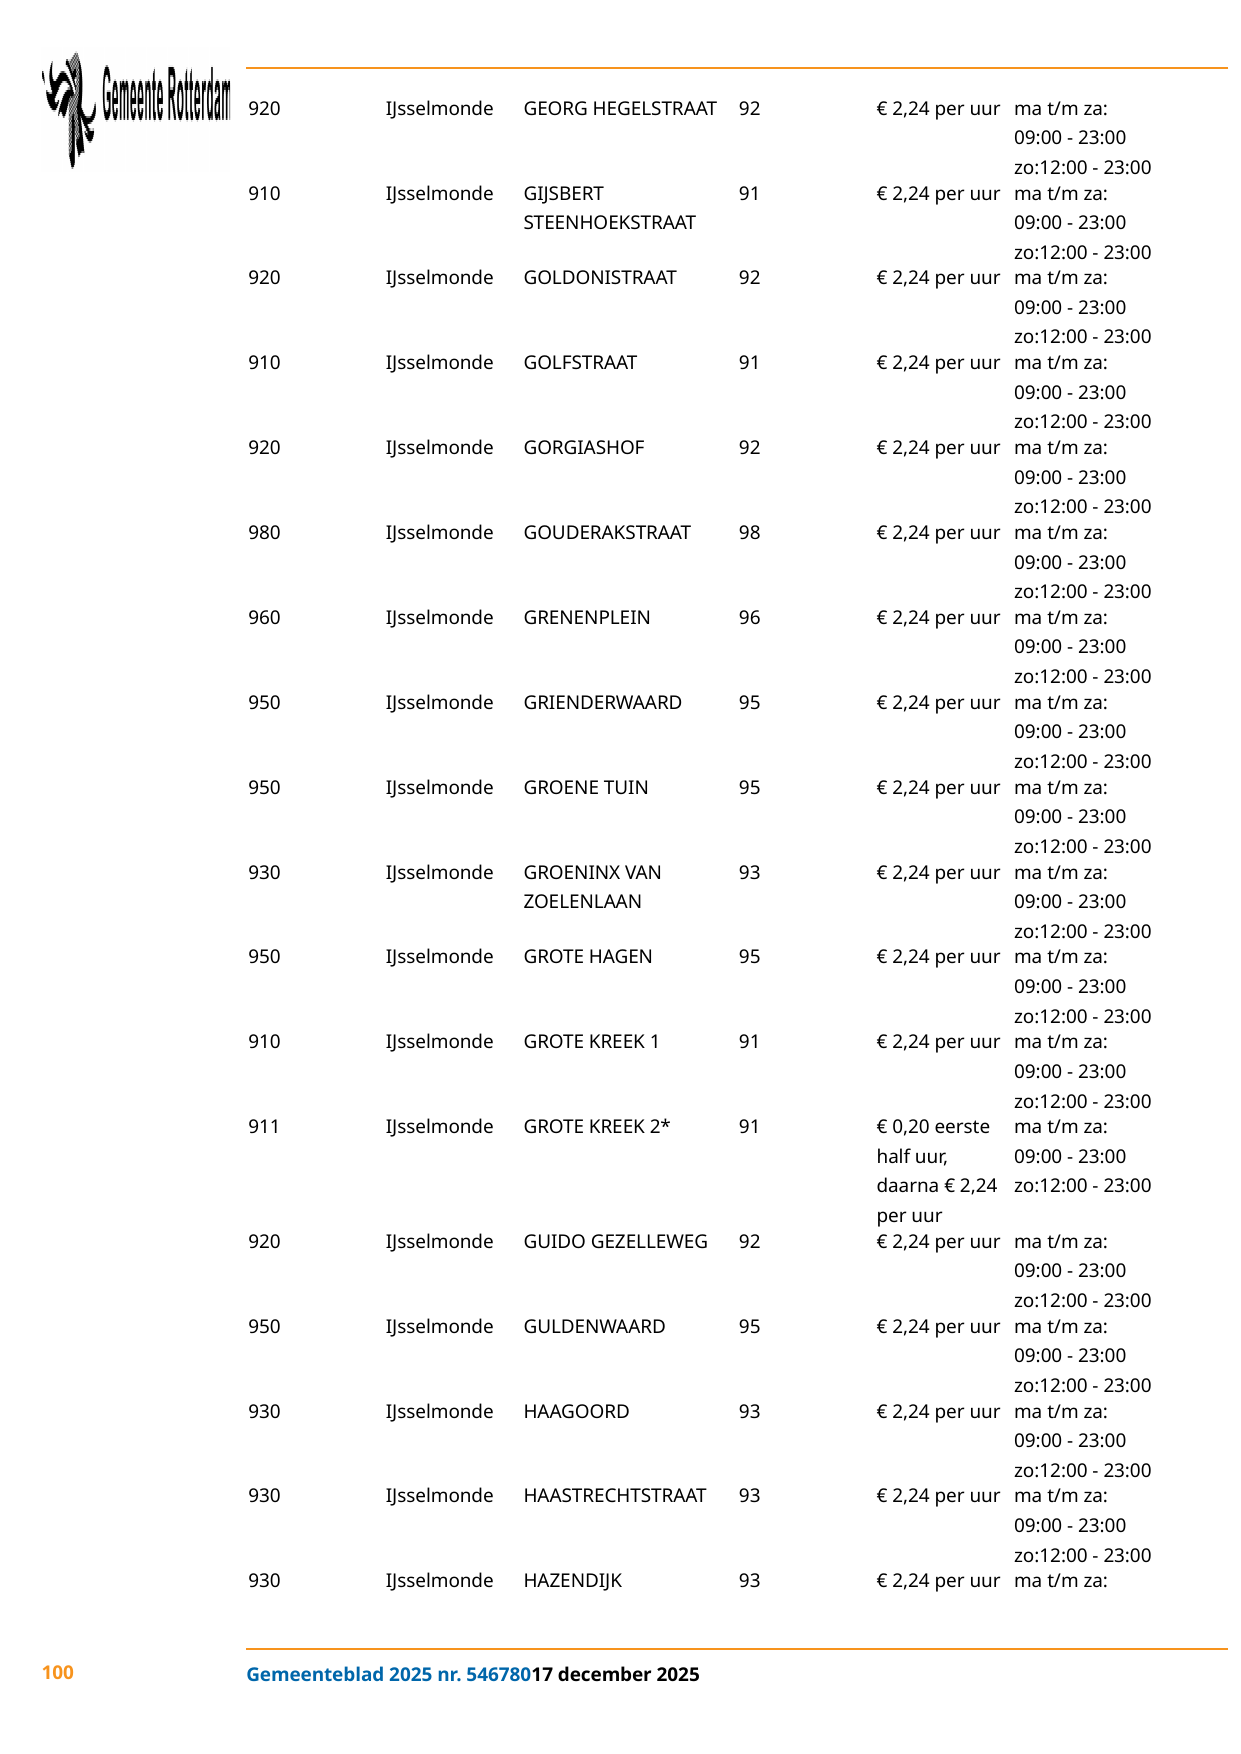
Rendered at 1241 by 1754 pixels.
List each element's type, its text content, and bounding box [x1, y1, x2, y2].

table_cell 92 [739, 434, 876, 519]
table_cell IJsselmonde [386, 1029, 523, 1113]
table_cell € 2,24 per uur [876, 519, 1014, 604]
table_cell 92 [739, 1228, 876, 1313]
table_cell 96 [739, 604, 876, 689]
table_cell GULDENWAARD [523, 1313, 739, 1398]
table_cell € 2,24 per uur [876, 1313, 1014, 1398]
table_cell ma t/m za: 09:00 - 23:00 zo:12:00 - 23:00 [1014, 95, 1152, 180]
table_cell 95 [739, 1313, 876, 1398]
table_cell IJsselmonde [386, 180, 523, 264]
table_cell GROTE HAGEN [523, 944, 739, 1029]
table_cell ma t/m za: 09:00 - 23:00 zo:12:00 - 23:00 [1014, 1228, 1152, 1313]
table_cell ma t/m za: 09:00 - 23:00 zo:12:00 - 23:00 [1014, 434, 1152, 519]
table_cell GOUDERAKSTRAAT [523, 519, 739, 604]
table_cell 960 [248, 604, 386, 689]
table_cell 930 [248, 1398, 386, 1483]
table_cell € 0,20 eerste half uur, daarna € 2,24 per uur [876, 1114, 1014, 1228]
table_cell IJsselmonde [386, 859, 523, 944]
table_cell ma t/m za: 09:00 - 23:00 zo:12:00 - 23:00 [1014, 1313, 1152, 1398]
table_cell IJsselmonde [386, 1228, 523, 1313]
table_cell GROTE KREEK 2* [523, 1114, 739, 1228]
table_cell IJsselmonde [386, 1568, 523, 1593]
table_cell 950 [248, 774, 386, 859]
table_cell ma t/m za: 09:00 - 23:00 zo:12:00 - 23:00 [1014, 1114, 1152, 1228]
table_cell GROENINX VAN ZOELENLAAN [523, 859, 739, 944]
table_cell 980 [248, 519, 386, 604]
table_cell IJsselmonde [386, 1114, 523, 1228]
table_cell GRENENPLEIN [523, 604, 739, 689]
table_cell 93 [739, 1483, 876, 1568]
table_cell 92 [739, 95, 876, 180]
table_cell ma t/m za: 09:00 - 23:00 zo:12:00 - 23:00 [1014, 944, 1152, 1029]
table_cell IJsselmonde [386, 689, 523, 774]
table_cell € 2,24 per uur [876, 95, 1014, 180]
table_cell ma t/m za: 09:00 - 23:00 zo:12:00 - 23:00 [1014, 180, 1152, 264]
table_cell ma t/m za: 09:00 - 23:00 zo:12:00 - 23:00 [1014, 1398, 1152, 1483]
table_cell GOLFSTRAAT [523, 350, 739, 434]
table_cell IJsselmonde [386, 434, 523, 519]
table_cell ma t/m za: 09:00 - 23:00 zo:12:00 - 23:00 [1014, 604, 1152, 689]
table_cell € 2,24 per uur [876, 350, 1014, 434]
table_cell 95 [739, 774, 876, 859]
table_cell 91 [739, 180, 876, 264]
table_cell GROENE TUIN [523, 774, 739, 859]
table_cell 930 [248, 1568, 386, 1593]
table_cell 930 [248, 859, 386, 944]
table_cell € 2,24 per uur [876, 944, 1014, 1029]
table_cell € 2,24 per uur [876, 1029, 1014, 1113]
table_cell 95 [739, 689, 876, 774]
table_cell € 2,24 per uur [876, 434, 1014, 519]
table_cell GRIENDERWAARD [523, 689, 739, 774]
table_cell 93 [739, 859, 876, 944]
table_cell 920 [248, 265, 386, 349]
table_cell 92 [739, 265, 876, 349]
table_cell HAASTRECHTSTRAAT [523, 1483, 739, 1568]
table_cell 950 [248, 944, 386, 1029]
table_cell 91 [739, 1029, 876, 1113]
table_cell 910 [248, 1029, 386, 1113]
table_cell GIJSBERT STEENHOEKSTRAAT [523, 180, 739, 264]
table_cell ma t/m za: 09:00 - 23:00 zo:12:00 - 23:00 [1014, 859, 1152, 944]
table_cell € 2,24 per uur [876, 1228, 1014, 1313]
table_cell IJsselmonde [386, 265, 523, 349]
table_cell IJsselmonde [386, 350, 523, 434]
table_cell IJsselmonde [386, 95, 523, 180]
table_cell GOLDONISTRAAT [523, 265, 739, 349]
table_cell IJsselmonde [386, 519, 523, 604]
table_cell GROTE KREEK 1 [523, 1029, 739, 1113]
table_cell ma t/m za: 09:00 - 23:00 zo:12:00 - 23:00 [1014, 1483, 1152, 1568]
table_cell 91 [739, 1114, 876, 1228]
table_cell € 2,24 per uur [876, 1483, 1014, 1568]
table_cell 95 [739, 944, 876, 1029]
table_cell 950 [248, 689, 386, 774]
table_cell 920 [248, 1228, 386, 1313]
table_cell ma t/m za: 09:00 - 23:00 zo:12:00 - 23:00 [1014, 689, 1152, 774]
table_cell ma t/m za: 09:00 - 23:00 zo:12:00 - 23:00 [1014, 350, 1152, 434]
table_cell IJsselmonde [386, 1398, 523, 1483]
table_cell 93 [739, 1398, 876, 1483]
table_cell GEORG HEGELSTRAAT [523, 95, 739, 180]
table_cell ma t/m za: 09:00 - 23:00 zo:12:00 - 23:00 [1014, 519, 1152, 604]
table_cell ma t/m za: [1014, 1568, 1152, 1593]
table_cell IJsselmonde [386, 604, 523, 689]
table_cell 950 [248, 1313, 386, 1398]
table_cell 920 [248, 95, 386, 180]
table_cell € 2,24 per uur [876, 774, 1014, 859]
table_cell € 2,24 per uur [876, 604, 1014, 689]
table_cell € 2,24 per uur [876, 1568, 1014, 1593]
table_cell € 2,24 per uur [876, 1398, 1014, 1483]
table_cell IJsselmonde [386, 774, 523, 859]
table_cell € 2,24 per uur [876, 689, 1014, 774]
table_cell ma t/m za: 09:00 - 23:00 zo:12:00 - 23:00 [1014, 774, 1152, 859]
table_cell GUIDO GEZELLEWEG [523, 1228, 739, 1313]
table_cell 910 [248, 350, 386, 434]
table_cell € 2,24 per uur [876, 859, 1014, 944]
table_cell IJsselmonde [386, 1483, 523, 1568]
table_cell IJsselmonde [386, 1313, 523, 1398]
table_cell 98 [739, 519, 876, 604]
table_cell ma t/m za: 09:00 - 23:00 zo:12:00 - 23:00 [1014, 1029, 1152, 1113]
table_cell € 2,24 per uur [876, 265, 1014, 349]
table_cell 910 [248, 180, 386, 264]
table_cell HAAGOORD [523, 1398, 739, 1483]
table_cell GORGIASHOF [523, 434, 739, 519]
picture [41, 47, 231, 172]
table_cell 93 [739, 1568, 876, 1593]
table_cell ma t/m za: 09:00 - 23:00 zo:12:00 - 23:00 [1014, 265, 1152, 349]
table_cell 91 [739, 350, 876, 434]
table_cell 911 [248, 1114, 386, 1228]
table_cell 920 [248, 434, 386, 519]
table_cell HAZENDIJK [523, 1568, 739, 1593]
table_cell IJsselmonde [386, 944, 523, 1029]
table_cell € 2,24 per uur [876, 180, 1014, 264]
table_cell 930 [248, 1483, 386, 1568]
